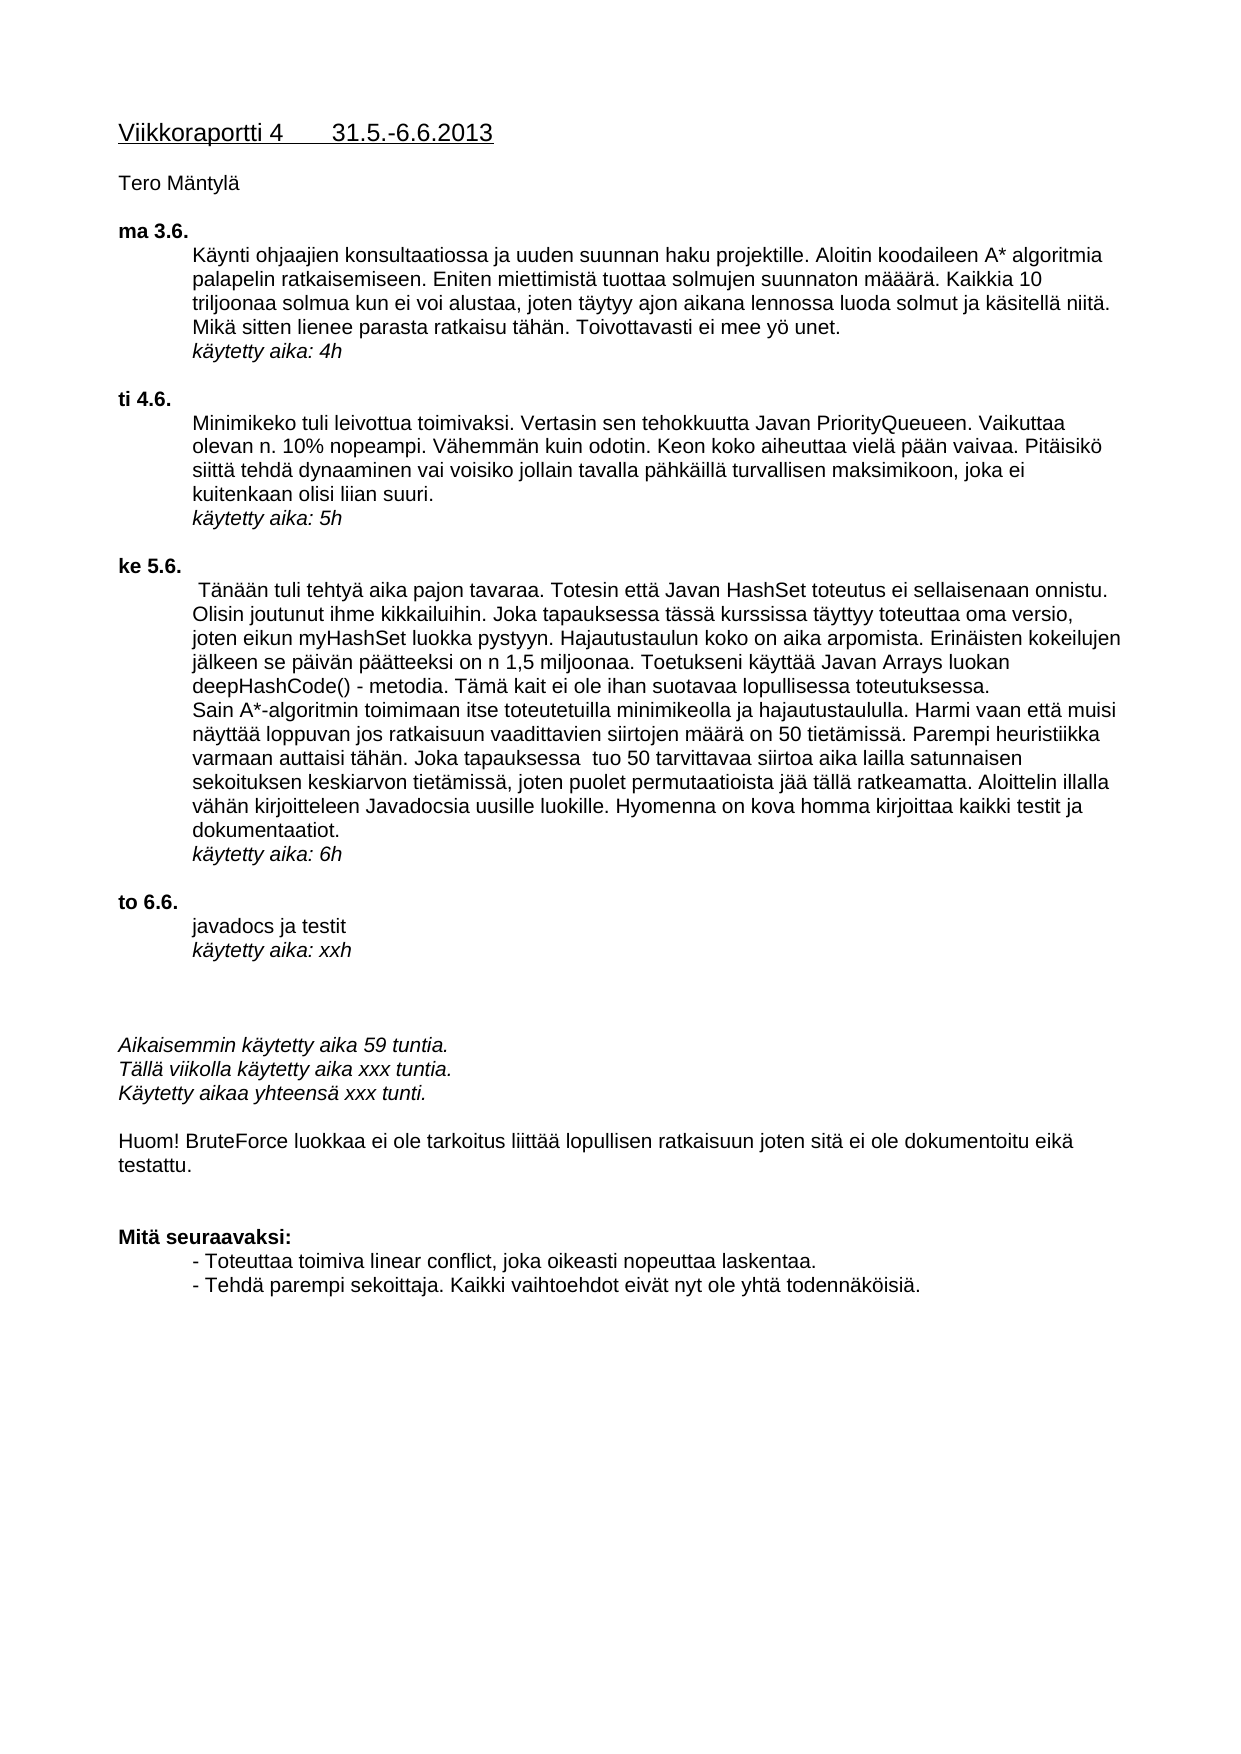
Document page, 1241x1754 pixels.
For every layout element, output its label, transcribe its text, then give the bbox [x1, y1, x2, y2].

text Mikä sitten lienee parasta ratkaisu tähän. Toivottavasti ei mee yö unet. [192, 314, 1122, 338]
text Käynti ohjaajien konsultaatiossa ja uuden suunnan haku projektille. Aloitin koodaileen A* algoritmia palapelin ratkaisemiseen. Eniten miettimistä tuottaa solmujen suunnaton määärä. Kaikkia 10 triljoonaa solmua kun ei voi alustaa, joten täytyy ajon aikana lennossa luoda solmut ja käsitellä niitä. [192, 243, 1122, 314]
text Tällä viikolla käytetty aika xxx tuntia. [118, 1057, 1122, 1081]
text ti 4.6. [118, 386, 1122, 410]
text Mitä seuraavaksi: [118, 1225, 1122, 1249]
text Tero Mäntylä [118, 171, 1122, 195]
text Minimikeko tuli leivottua toimivaksi. Vertasin sen tehokkuutta Javan PriorityQueueen. Vaikuttaa olevan n. 10% nopeampi. Vähemmän kuin odotin. Keon koko aiheuttaa vielä pään vaivaa. Pitäisikö siittä tehdä dynaaminen vai voisiko jollain tavalla pähkäillä turvallisen maksimikoon, joka ei kuitenkaan olisi liian suuri. [192, 410, 1122, 506]
text - Toteuttaa toimiva linear conflict, joka oikeasti nopeuttaa laskentaa. [192, 1249, 1122, 1273]
text ke 5.6. [118, 554, 1122, 578]
text Sain A*-algoritmin toimimaan itse toteutetuilla minimikeolla ja hajautustaululla. Harmi vaan että muisi näyttää loppuvan jos ratkaisuun vaadittavien siirtojen määrä on 50 tietämissä. Parempi heuristiikka varmaan auttaisi tähän. Joka tapauksessa tuo 50 tarvittavaa siirtoa aika lailla satunnaisen sekoituksen keskiarvon tietämissä, joten puolet permutaatioista jää tällä ratkeamatta. Aloittelin illalla vähän kirjoitteleen Javadocsia uusille luokille. Hyomenna on kova homma kirjoittaa kaikki testit ja dokumentaatiot. [192, 698, 1122, 842]
text - Tehdä parempi sekoittaja. Kaikki vaihtoehdot eivät nyt ole yhtä todennäköisiä. [192, 1273, 1122, 1297]
text Viikkoraportti 4 31.5.-6.6.2013 [118, 118, 1122, 147]
text Käytetty aikaa yhteensä xxx tunti. [118, 1081, 1122, 1105]
text käytetty aika: 6h [118, 842, 1122, 866]
text to 6.6. [118, 889, 1122, 913]
text käytetty aika: xxh [118, 937, 1122, 961]
text Aikaisemmin käytetty aika 59 tuntia. [118, 1033, 1122, 1057]
text käytetty aika: 4h [118, 338, 1122, 362]
text Tänään tuli tehtyä aika pajon tavaraa. Totesin että Javan HashSet toteutus ei sellaisenaan onnistu. Olisin joutunut ihme kikkailuihin. Joka tapauksessa tässä kurssissa täyttyy toteuttaa oma versio, joten eikun myHashSet luokka pystyyn. Hajautustaulun koko on aika arpomista. Erinäisten kokeilujen jälkeen se päivän päätteeksi on n 1,5 miljoonaa. Toetukseni käyttää Javan Arrays luokan deepHashCode() - metodia. Tämä kait ei ole ihan suotavaa lopullisessa toteutuksessa. [192, 578, 1122, 698]
text Huom! BruteForce luokkaa ei ole tarkoitus liittää lopullisen ratkaisuun joten sitä ei ole dokumentoitu eikä testattu. [118, 1129, 1122, 1177]
text ma 3.6. [118, 219, 1122, 243]
text javadocs ja testit [192, 913, 1122, 937]
text käytetty aika: 5h [118, 506, 1122, 530]
